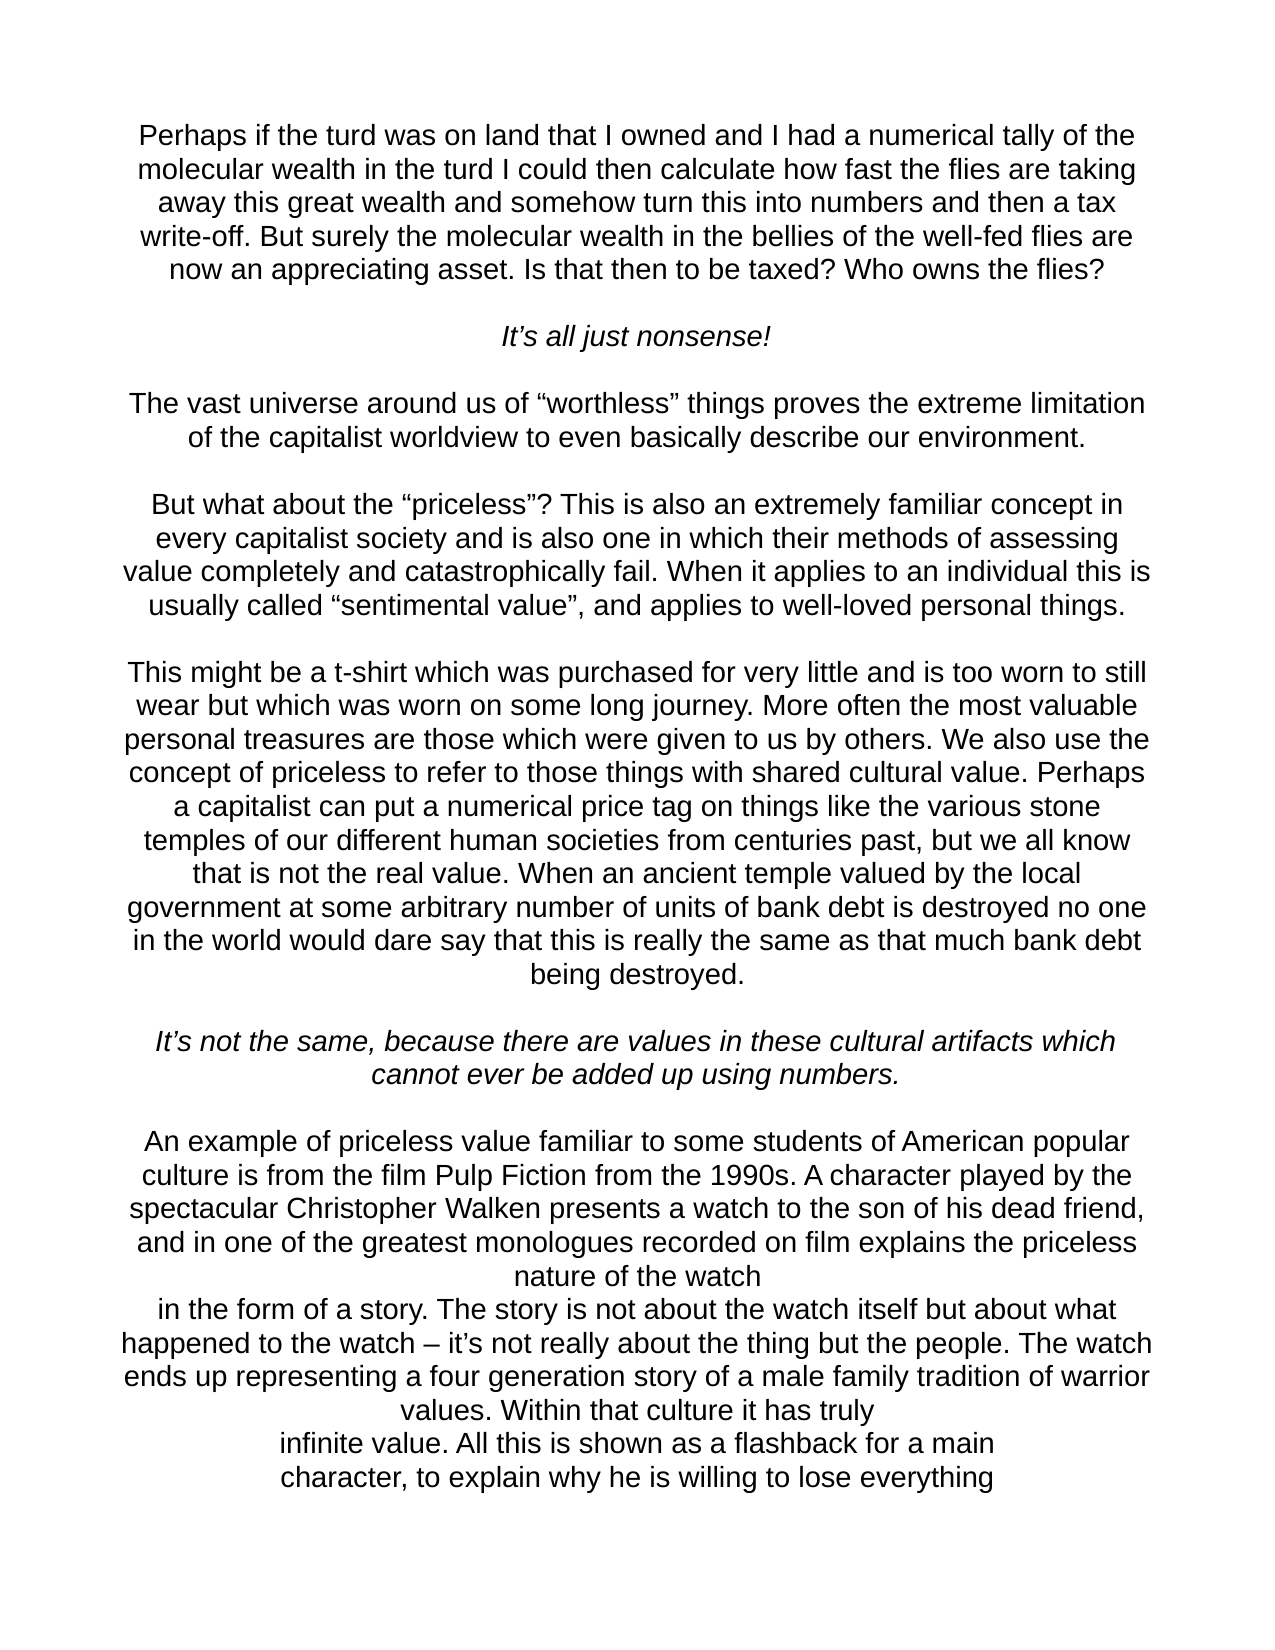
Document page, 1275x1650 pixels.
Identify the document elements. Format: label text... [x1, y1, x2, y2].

text But what about the “priceless”? This is also an extremely familiar concept in every capitalist society and is also one in which their methods of assessing value completely and catastrophically fail. When it applies to an individual this is usually called “sentimental value”, and applies to well-loved personal things. [118, 487, 1157, 621]
text This might be a t-shirt which was purchased for very little and is too worn to still wear but which was worn on some long journey. More often the most valuable personal treasures are those which were given to us by others. We also use the concept of priceless to refer to those things with shared cultural value. Perhaps a capitalist can put a numerical price tag on things like the various stone temples of our different human societies from centuries past, but we all know that is not the real value. When an ancient temple valued by the local government at some arbitrary number of units of bank debt is destroyed no one in the world would dare say that this is really the same as that much bank debt being destroyed. [118, 655, 1157, 990]
text infinite value. All this is shown as a flashback for a main [118, 1426, 1157, 1460]
text It’s all just nonsense! [118, 319, 1157, 353]
text Perhaps if the turd was on land that I owned and I had a numerical tally of the molecular wealth in the turd I could then calculate how fast the flies are taking away this great wealth and somehow turn this into numbers and then a tax write-off. But surely the molecular wealth in the bellies of the well-fed flies are now an appreciating asset. Is that then to be taxed? Who owns the flies? [118, 118, 1157, 286]
text The vast universe around us of “worthless” things proves the extreme limitation of the capitalist worldview to even basically describe our environment. [118, 386, 1157, 453]
text character, to explain why he is willing to lose everything [118, 1460, 1157, 1493]
text in the form of a story. The story is not about the watch itself but about what happened to the watch – it’s not really about the thing but the people. The watch ends up representing a four generation story of a male family tradition of warrior values. Within that culture it has truly [118, 1292, 1157, 1426]
text It’s not the same, because there are values in these cultural artifacts which cannot ever be added up using numbers. [118, 1024, 1157, 1091]
text An example of priceless value familiar to some students of American popular culture is from the film Pulp Fiction from the 1990s. A character played by the spectacular Christopher Walken presents a watch to the son of his dead friend, and in one of the greatest monologues recorded on film explains the priceless nature of the watch [118, 1124, 1157, 1292]
